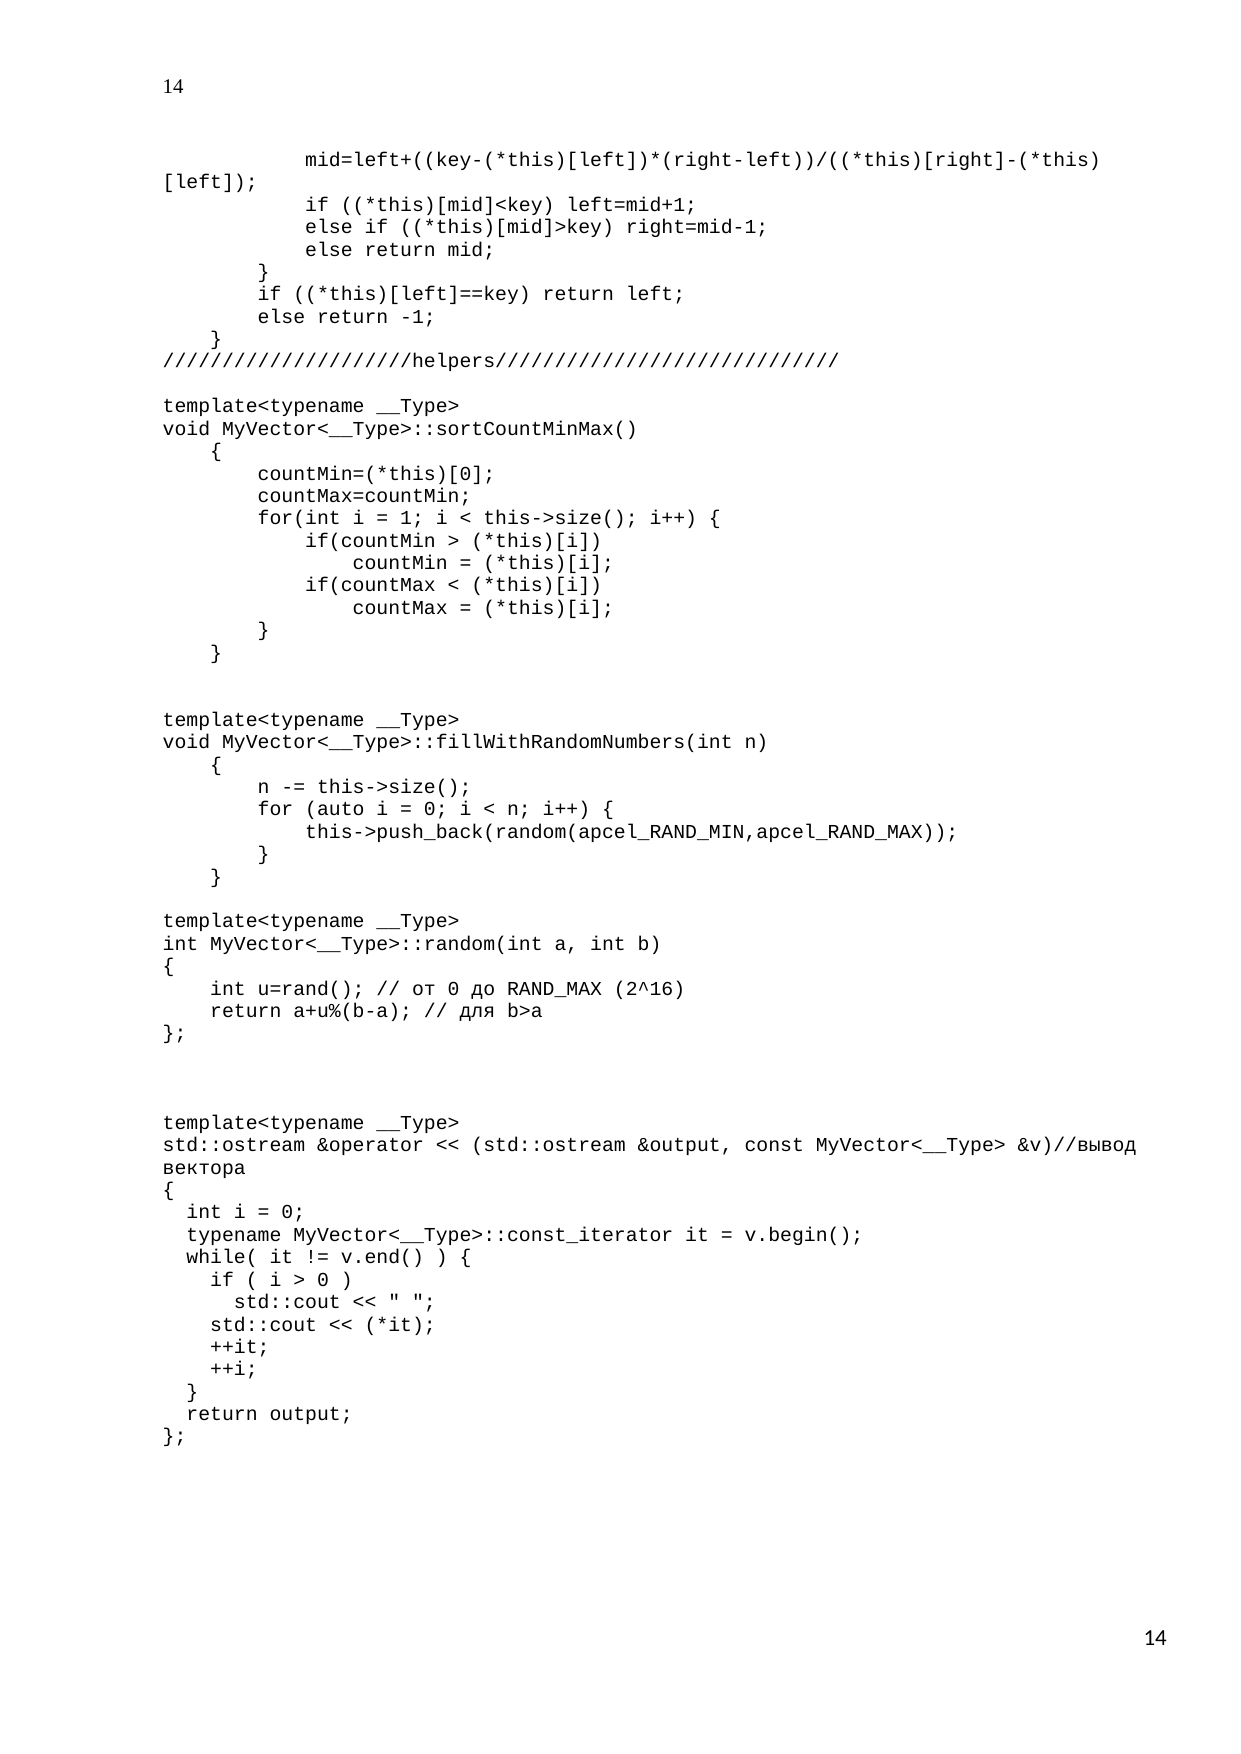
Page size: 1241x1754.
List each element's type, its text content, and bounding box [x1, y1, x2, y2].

text ++it; [162, 1337, 1166, 1359]
text template<typename __Type> [162, 1113, 1166, 1135]
text else return mid; [162, 239, 1166, 262]
text std::cout << (*it); [162, 1314, 1166, 1337]
text if ((*this)[left]==key) return left; [162, 284, 1166, 307]
text } [162, 329, 1166, 351]
text template<typename __Type> [162, 710, 1166, 732]
text if(countMin > (*this)[i]) [162, 531, 1166, 553]
text int u=rand(); // от 0 до RAND_MAX (2^16) [162, 978, 1166, 1001]
text return a+u%(b-a); // для b>a [162, 1001, 1166, 1023]
text countMin = (*this)[i]; [162, 553, 1166, 575]
text void MyVector<__Type>::sortCountMinMax() [162, 419, 1166, 441]
text }; [162, 1426, 1166, 1449]
text } [162, 620, 1166, 643]
text for (auto i = 0; i < n; i++) { [162, 799, 1166, 822]
text countMax = (*this)[i]; [162, 598, 1166, 620]
text } [162, 1382, 1166, 1404]
text for(int i = 1; i < this->size(); i++) { [162, 508, 1166, 531]
text { [162, 441, 1166, 463]
text { [162, 956, 1166, 978]
text { [162, 754, 1166, 777]
text int i = 0; [162, 1202, 1166, 1225]
text }; [162, 1023, 1166, 1046]
text typename MyVector<__Type>::const_iterator it = v.begin(); [162, 1225, 1166, 1247]
text } [162, 262, 1166, 284]
text return output; [162, 1404, 1166, 1426]
text if ( i > 0 ) [162, 1270, 1166, 1292]
text countMax=countMin; [162, 486, 1166, 508]
text { [162, 1180, 1166, 1202]
text int MyVector<__Type>::random(int a, int b) [162, 934, 1166, 956]
text if ((*this)[mid]<key) left=mid+1; [162, 195, 1166, 217]
text if(countMax < (*this)[i]) [162, 575, 1166, 598]
text std::ostream &operator << (std::ostream &output, const MyVector<__Type> &v)//вывод вектора [162, 1135, 1166, 1180]
text else if ((*this)[mid]>key) right=mid-1; [162, 217, 1166, 239]
text while( it != v.end() ) { [162, 1247, 1166, 1270]
text } [162, 867, 1166, 889]
text } [162, 643, 1166, 665]
text this->push_back(random(apcel_RAND_MIN,apcel_RAND_MAX)); [162, 822, 1166, 844]
text n -= this->size(); [162, 777, 1166, 799]
text } [162, 844, 1166, 867]
text std::cout << " "; [162, 1292, 1166, 1314]
text mid=left+((key-(*this)[left])*(right-left))/((*this)[right]-(*this)[left]); [162, 150, 1166, 195]
text countMin=(*this)[0]; [162, 463, 1166, 486]
text template<typename __Type> [162, 911, 1166, 934]
text template<typename __Type> [162, 396, 1166, 419]
text else return -1; [162, 307, 1166, 329]
text void MyVector<__Type>::fillWithRandomNumbers(int n) [162, 732, 1166, 754]
text /////////////////////helpers///////////////////////////// [162, 351, 1166, 374]
text ++i; [162, 1359, 1166, 1382]
